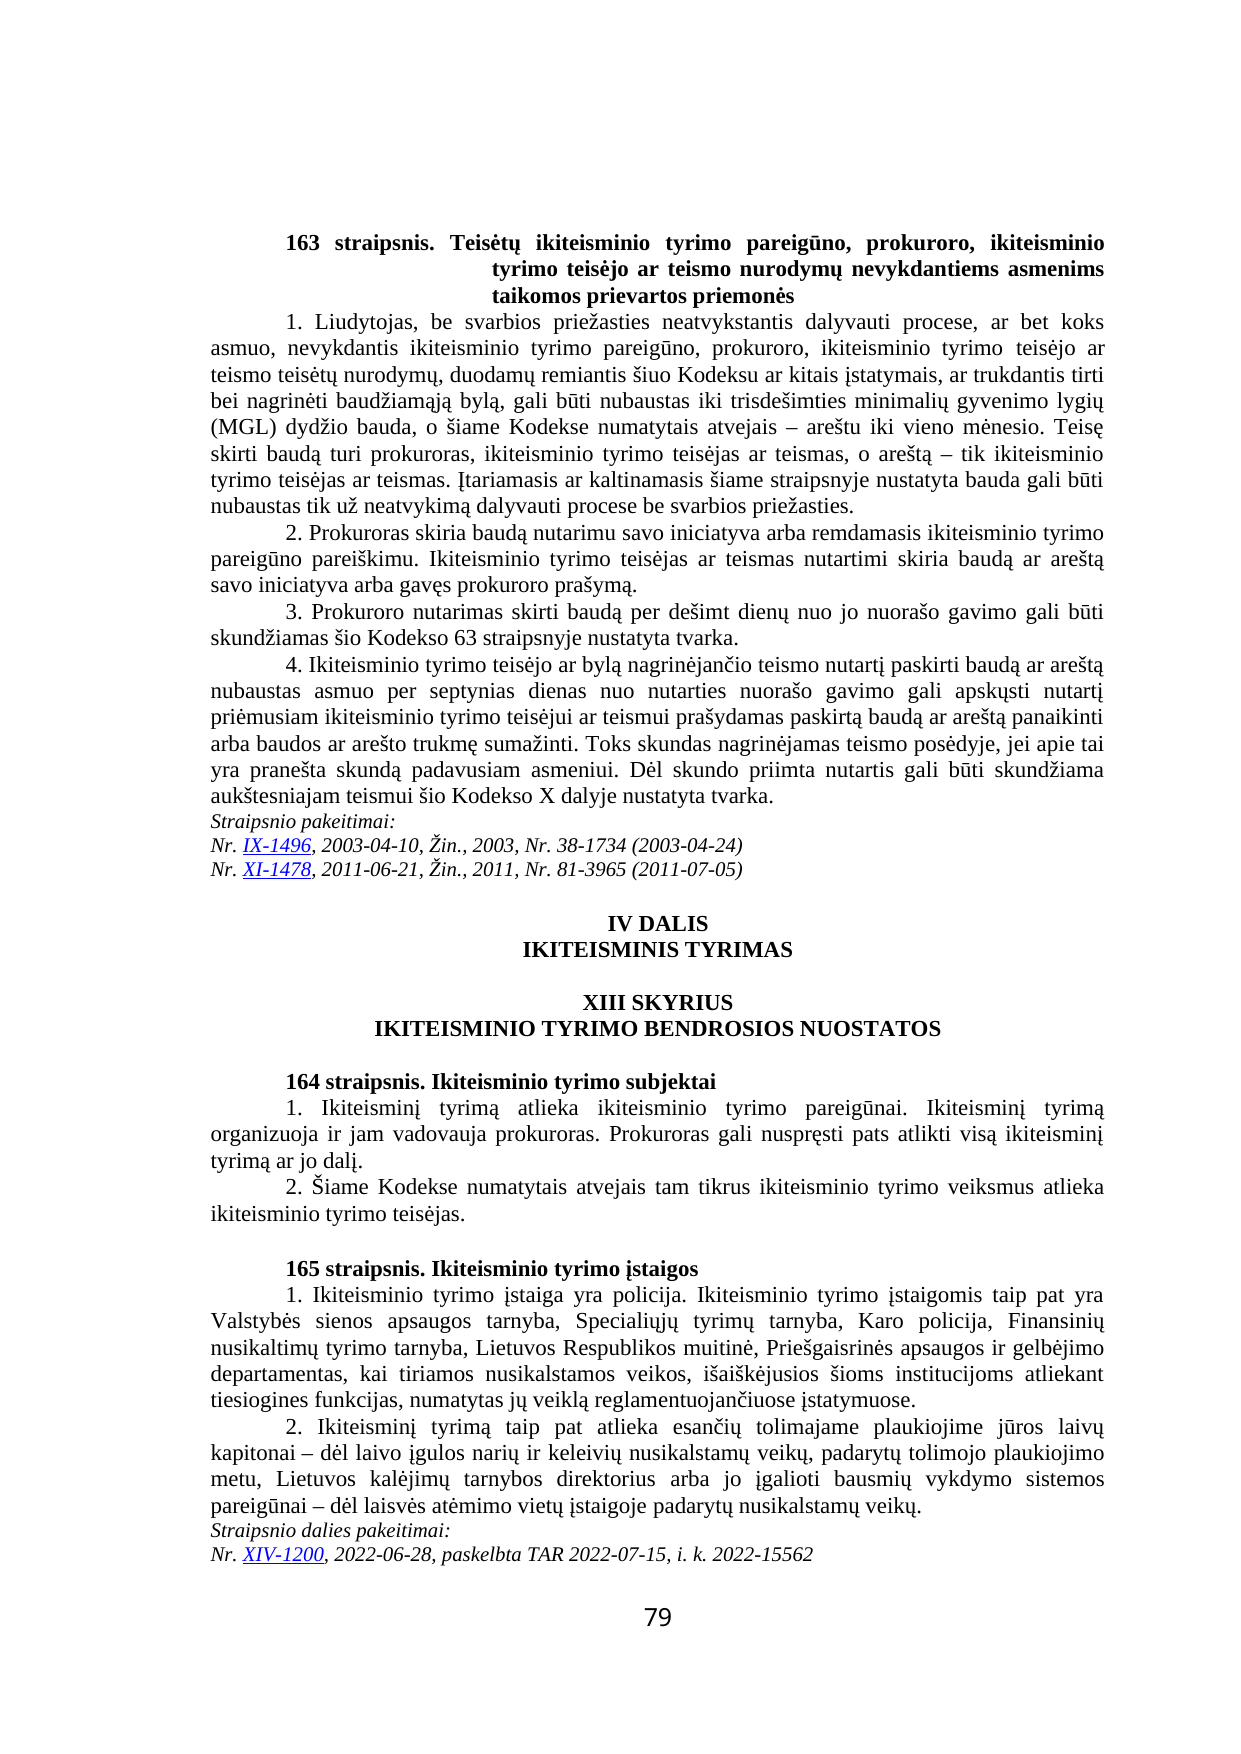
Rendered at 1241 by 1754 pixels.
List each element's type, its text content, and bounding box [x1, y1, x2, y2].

text 2. Prokuroras skiria baudą nutarimu savo iniciatyva arba remdamasis ikiteisminio tyrimo pareigūno pareiškimu. Ikiteisminio tyrimo teisėjas ar teismas nutartimi skiria baudą ar areštą savo iniciatyva arba gavęs prokuroro prašymą. [210, 519, 1105, 598]
text Nr. XIV-1200, 2022-06-28, paskelbta TAR 2022-07-15, i. k. 2022-15562 [210, 1542, 1105, 1566]
text 163 straipsnis. Teisėtų ikiteisminio tyrimo pareigūno, prokuroro, ikiteisminio tyrimo teisėjo ar teismo nurodymų nevykdantiems asmenims taikomos prievartos priemonės [285, 229, 1105, 308]
text 1. Ikiteisminį tyrimą atlieka ikiteisminio tyrimo pareigūnai. Ikiteisminį tyrimą organizuoja ir jam vadovauja prokuroras. Prokuroras gali nuspręsti pats atlikti visą ikiteisminį tyrimą ar jo dalį. [210, 1094, 1105, 1173]
text 1. Ikiteisminio tyrimo įstaiga yra policija. Ikiteisminio tyrimo įstaigomis taip pat yra Valstybės sienos apsaugos tarnyba, Specialiųjų tyrimų tarnyba, Karo policija, Finansinių nusikaltimų tyrimo tarnyba, Lietuvos Respublikos muitinė, Priešgaisrinės apsaugos ir gelbėjimo departamentas, kai tiriamos nusikalstamos veikos, išaiškėjusios šioms institucijoms atliekant tiesiogines funkcijas, numatytas jų veiklą reglamentuojančiuose įstatymuose. [210, 1281, 1105, 1413]
text 2. Ikiteisminį tyrimą taip pat atlieka esančių tolimajame plaukiojime jūros laivų kapitonai – dėl laivo įgulos narių ir keleivių nusikalstamų veikų, padarytų tolimojo plaukiojimo metu, Lietuvos kalėjimų tarnybos direktorius arba jo įgalioti bausmių vykdymo sistemos pareigūnai – dėl laisvės atėmimo vietų įstaigoje padarytų nusikalstamų veikų. [210, 1413, 1105, 1518]
text Straipsnio dalies pakeitimai: [210, 1518, 1105, 1542]
text Ikiteisminio tyrimo bendrosios nuostatos [210, 1015, 1105, 1041]
text 2. Šiame Kodekse numatytais atvejais tam tikrus ikiteisminio tyrimo veiksmus atlieka ikiteisminio tyrimo teisėjas. [210, 1173, 1105, 1226]
text 1. Liudytojas, be svarbios priežasties neatvykstantis dalyvauti procese, ar bet koks asmuo, nevykdantis ikiteisminio tyrimo pareigūno, prokuroro, ikiteisminio tyrimo teisėjo ar teismo teisėtų nurodymų, duodamų remiantis šiuo Kodeksu ar kitais įstatymais, ar trukdantis tirti bei nagrinėti baudžiamąją bylą, gali būti nubaustas iki trisdešimties minimalių gyvenimo lygių (MGL) dydžio bauda, o šiame Kodekse numatytais atvejais – areštu iki vieno mėnesio. Teisę skirti baudą turi prokuroras, ikiteisminio tyrimo teisėjas ar teismas, o areštą – tik ikiteisminio tyrimo teisėjas ar teismas. Įtariamasis ar kaltinamasis šiame straipsnyje nustatyta bauda gali būti nubaustas tik už neatvykimą dalyvauti procese be svarbios priežasties. [210, 308, 1105, 519]
text Nr. IX-1496, 2003-04-10, Žin., 2003, Nr. 38-1734 (2003-04-24) [210, 833, 1105, 857]
text 4. Ikiteisminio tyrimo teisėjo ar bylą nagrinėjančio teismo nutartį paskirti baudą ar areštą nubaustas asmuo per septynias dienas nuo nutarties nuorašo gavimo gali apskųsti nutartį priėmusiam ikiteisminio tyrimo teisėjui ar teismui prašydamas paskirtą baudą ar areštą panaikinti arba baudos ar arešto trukmę sumažinti. Toks skundas nagrinėjamas teismo posėdyje, jei apie tai yra pranešta skundą padavusiam asmeniui. Dėl skundo priimta nutartis gali būti skundžiama aukštesniajam teismui šio Kodekso X dalyje nustatyta tvarka. [210, 651, 1105, 809]
subtitle XIII skyrius [210, 989, 1105, 1015]
text 3. Prokuroro nutarimas skirti baudą per dešimt dienų nuo jo nuorašo gavimo gali būti skundžiamas šio Kodekso 63 straipsnyje nustatyta tvarka. [210, 598, 1105, 651]
text Ikiteisminis tyrimas [210, 936, 1105, 962]
text 164 straipsnis. Ikiteisminio tyrimo subjektai [210, 1068, 1105, 1094]
subtitle IV dalis [210, 910, 1105, 936]
text Straipsnio pakeitimai: [210, 809, 1105, 833]
text 165 straipsnis. Ikiteisminio tyrimo įstaigos [210, 1255, 1105, 1281]
text Nr. XI-1478, 2011-06-21, Žin., 2011, Nr. 81-3965 (2011-07-05) [210, 857, 1105, 881]
